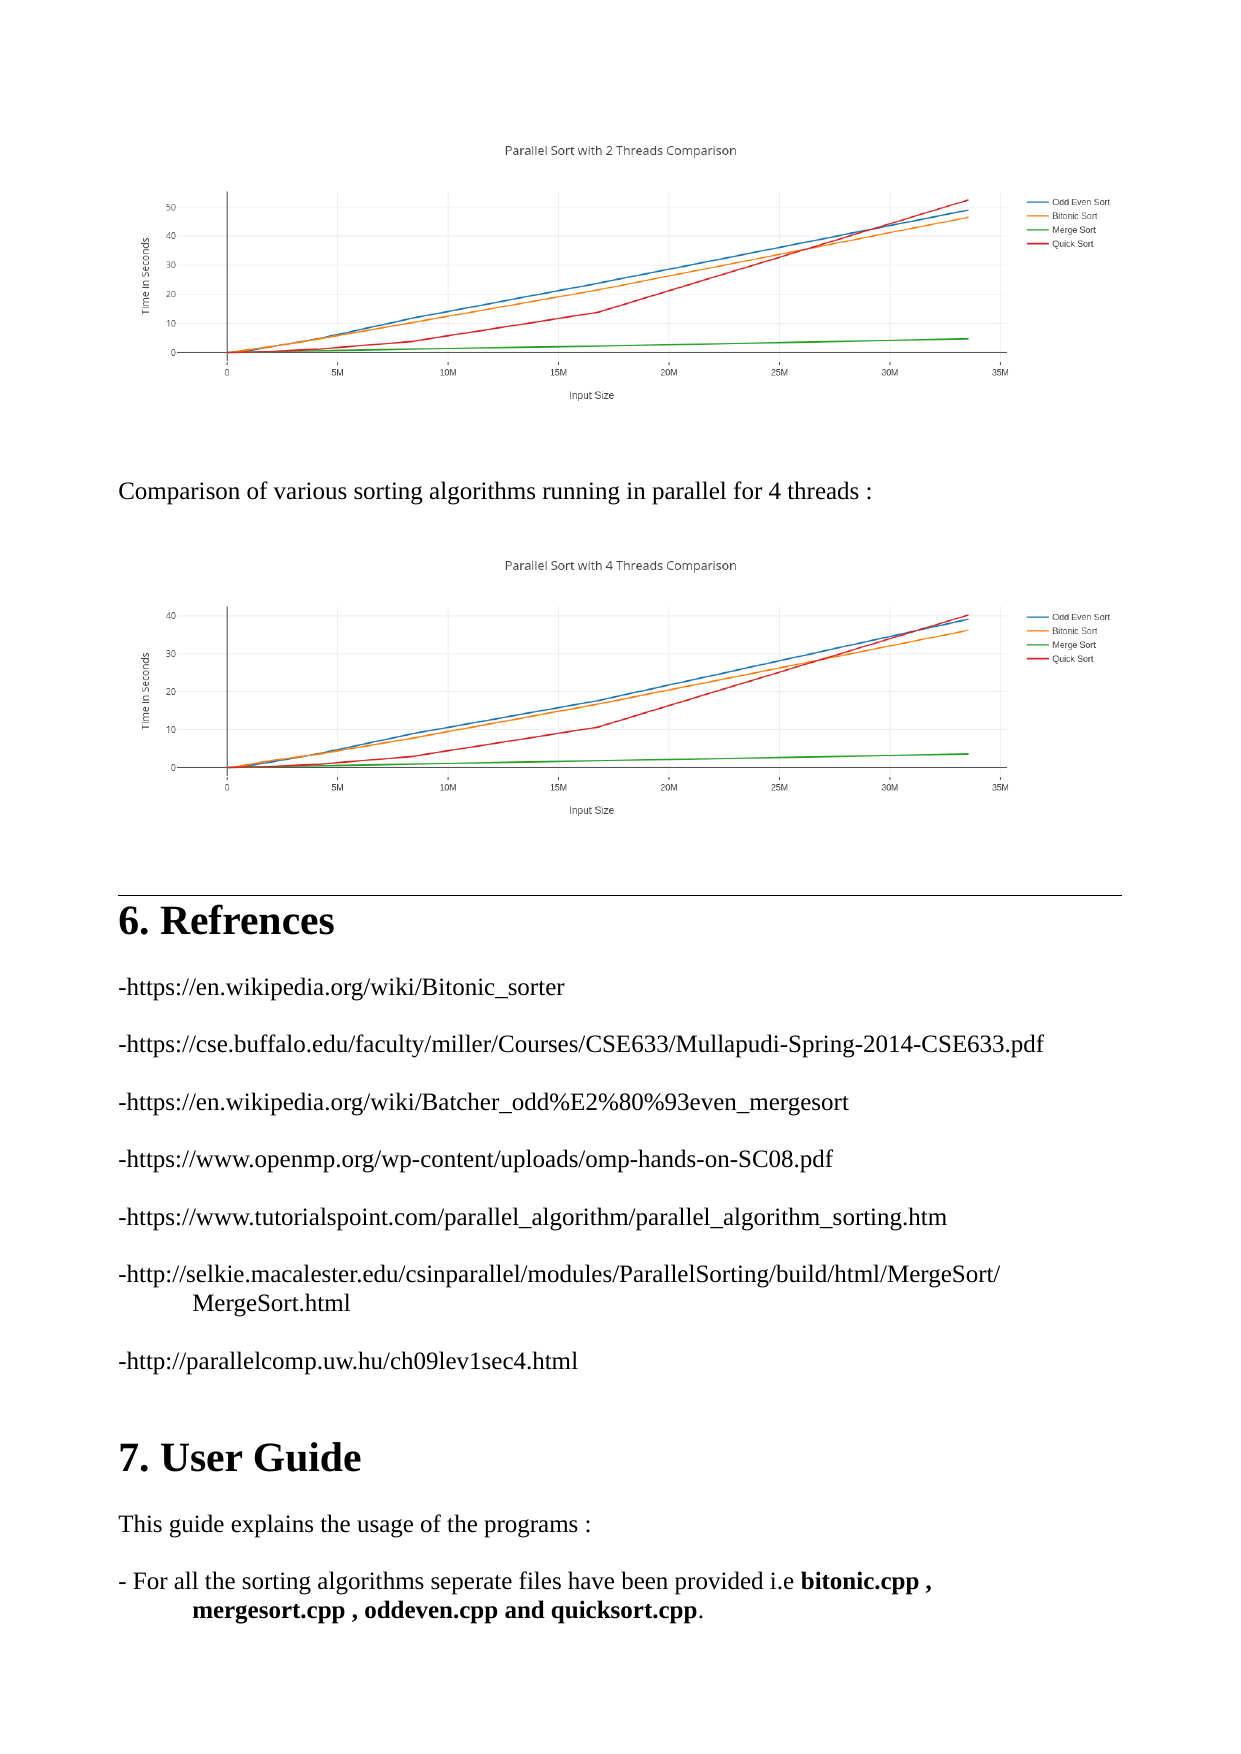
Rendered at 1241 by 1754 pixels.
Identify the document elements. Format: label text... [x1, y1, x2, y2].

picture [118, 118, 1123, 419]
text This guide explains the usage of the programs : [118, 1509, 1122, 1537]
picture [118, 533, 1123, 834]
text -https://en.wikipedia.org/wiki/Batcher_odd%E2%80%93even_mergesort [118, 1087, 1122, 1116]
text -http://parallelcomp.uw.hu/ch09lev1sec4.html [118, 1346, 1122, 1374]
text Comparison of various sorting algorithms running in parallel for 4 threads : [118, 476, 1122, 504]
text -https://en.wikipedia.org/wiki/Bitonic_sorter [118, 972, 1122, 1001]
text 7. User Guide [118, 1432, 1122, 1480]
text -https://cse.buffalo.edu/faculty/miller/Courses/CSE633/Mullapudi-Spring-2014-CSE633.pdf [118, 1029, 1122, 1058]
text 6. Refrences [118, 896, 1122, 943]
text -http://selkie.macalester.edu/csinparallel/modules/ParallelSorting/build/html/MergeSort/ MergeSort.html [118, 1259, 1122, 1317]
text - For all the sorting algorithms seperate files have been provided i.e bitonic.cpp , mergesort.cpp , oddeven.cpp and quicksort.cpp. [118, 1566, 1122, 1624]
text -https://www.openmp.org/wp-content/uploads/omp-hands-on-SC08.pdf [118, 1144, 1122, 1173]
text -https://www.tutorialspoint.com/parallel_algorithm/parallel_algorithm_sorting.htm [118, 1202, 1122, 1231]
